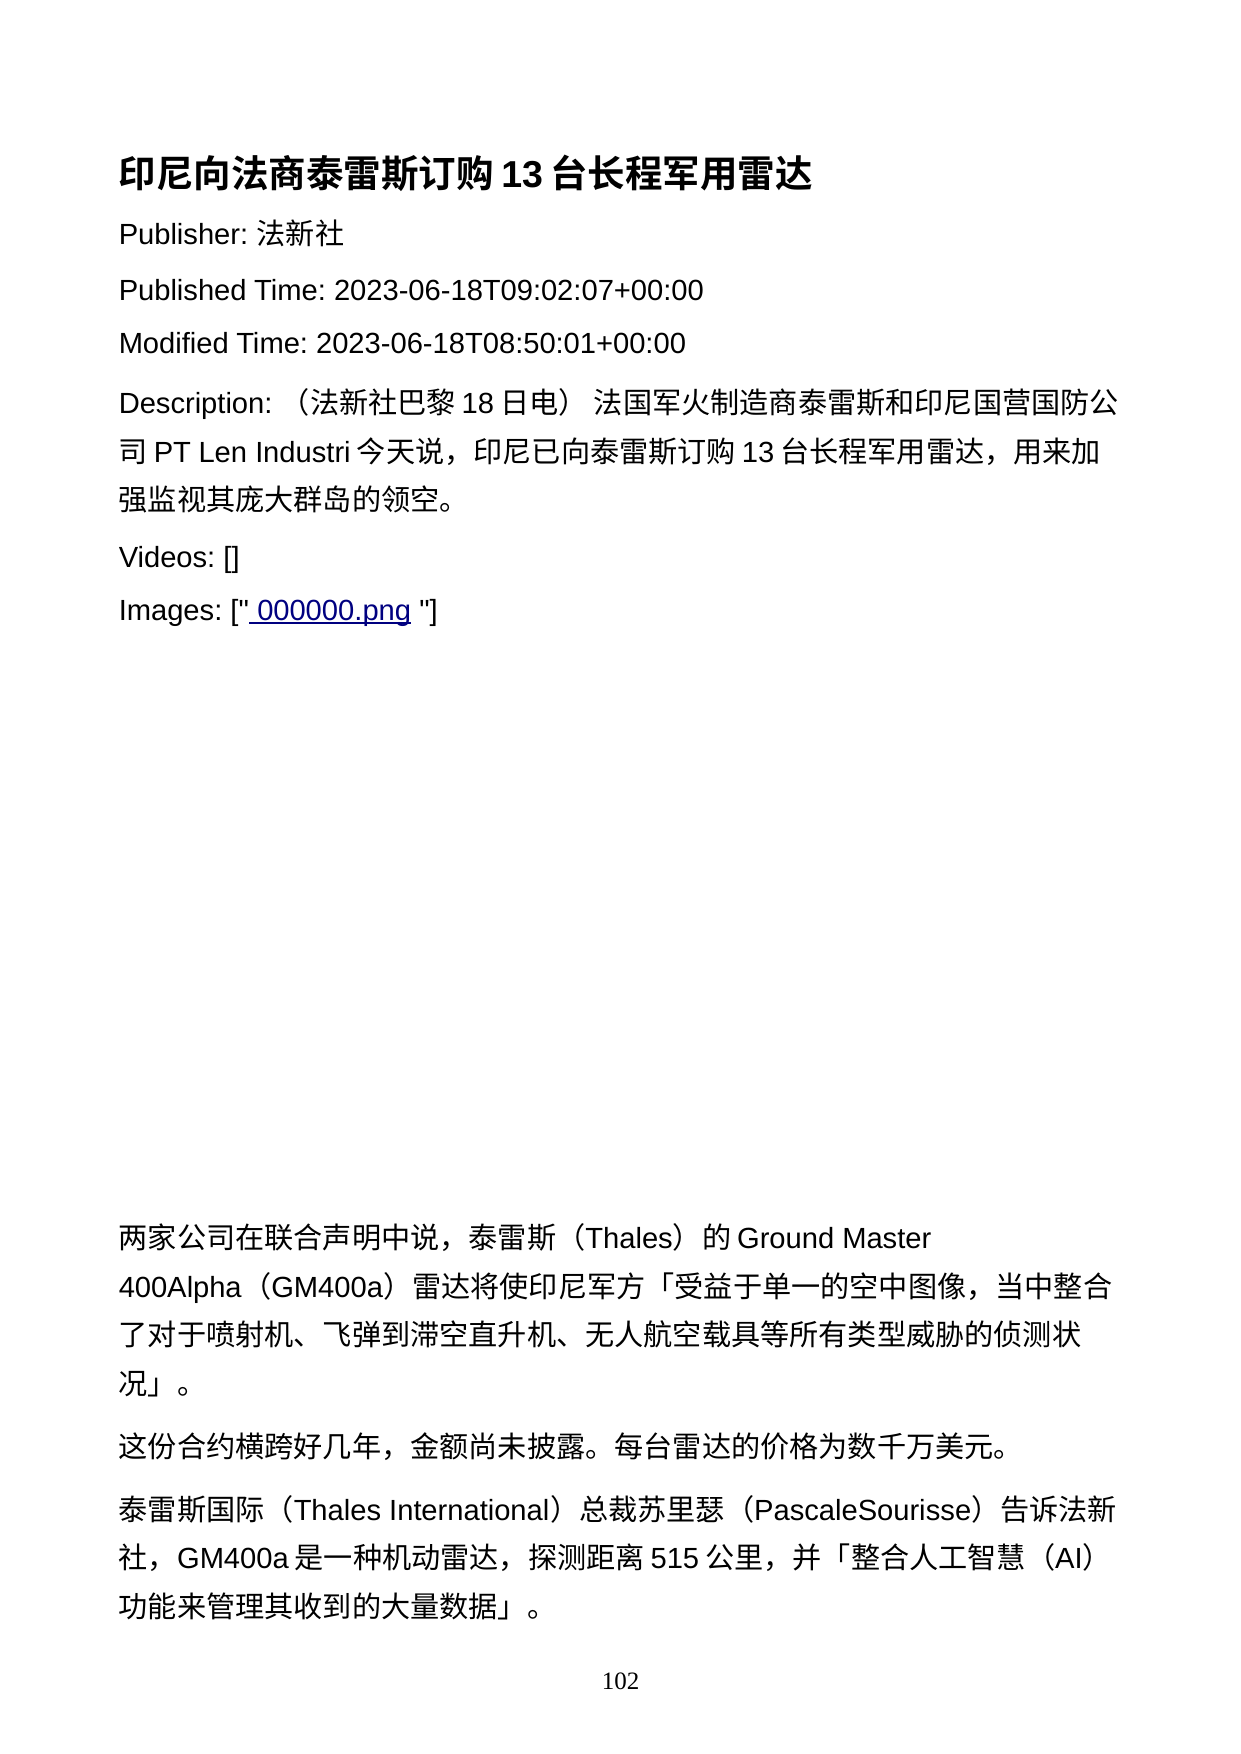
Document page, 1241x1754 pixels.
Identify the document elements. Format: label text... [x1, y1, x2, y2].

text Description: （法新社巴黎18日电） 法国军火制造商泰雷斯和印尼国营国防公司PT Len Industri今天说，印尼已向泰雷斯订购13台长程军用雷达，用来加强监视其庞大群岛的领空。 [118, 380, 1122, 519]
subtitle 印尼向法商泰雷斯订购13台长程军用雷达 [118, 143, 1122, 198]
text Published Time: 2023-06-18T09:02:07+00:00 [118, 273, 1122, 307]
text 两家公司在联合声明中说，泰雷斯（Thales）的Ground Master 400Alpha（GM400a）雷达将使印尼军方「受益于单一的空中图像，当中整合了对于喷射机、飞弹到滞空直升机、无人航空载具等所有类型威胁的侦测状况」。 [118, 1214, 1122, 1402]
text Publisher: 法新社 [118, 210, 1122, 253]
text 这份合约横跨好几年，金额尚未披露。每台雷达的价格为数千万美元。 [118, 1423, 1122, 1466]
text Modified Time: 2023-06-18T08:50:01+00:00 [118, 327, 1122, 360]
text Images: [" 000000.png "] [118, 593, 1122, 627]
text 泰雷斯国际（Thales International）总裁苏里瑟（PascaleSourisse）告诉法新社，GM400a是一种机动雷达，探测距离515公里，并「整合人工智慧（AI）功能来管理其收到的大量数据」。 [118, 1486, 1122, 1626]
text Videos: [] [118, 540, 1122, 573]
